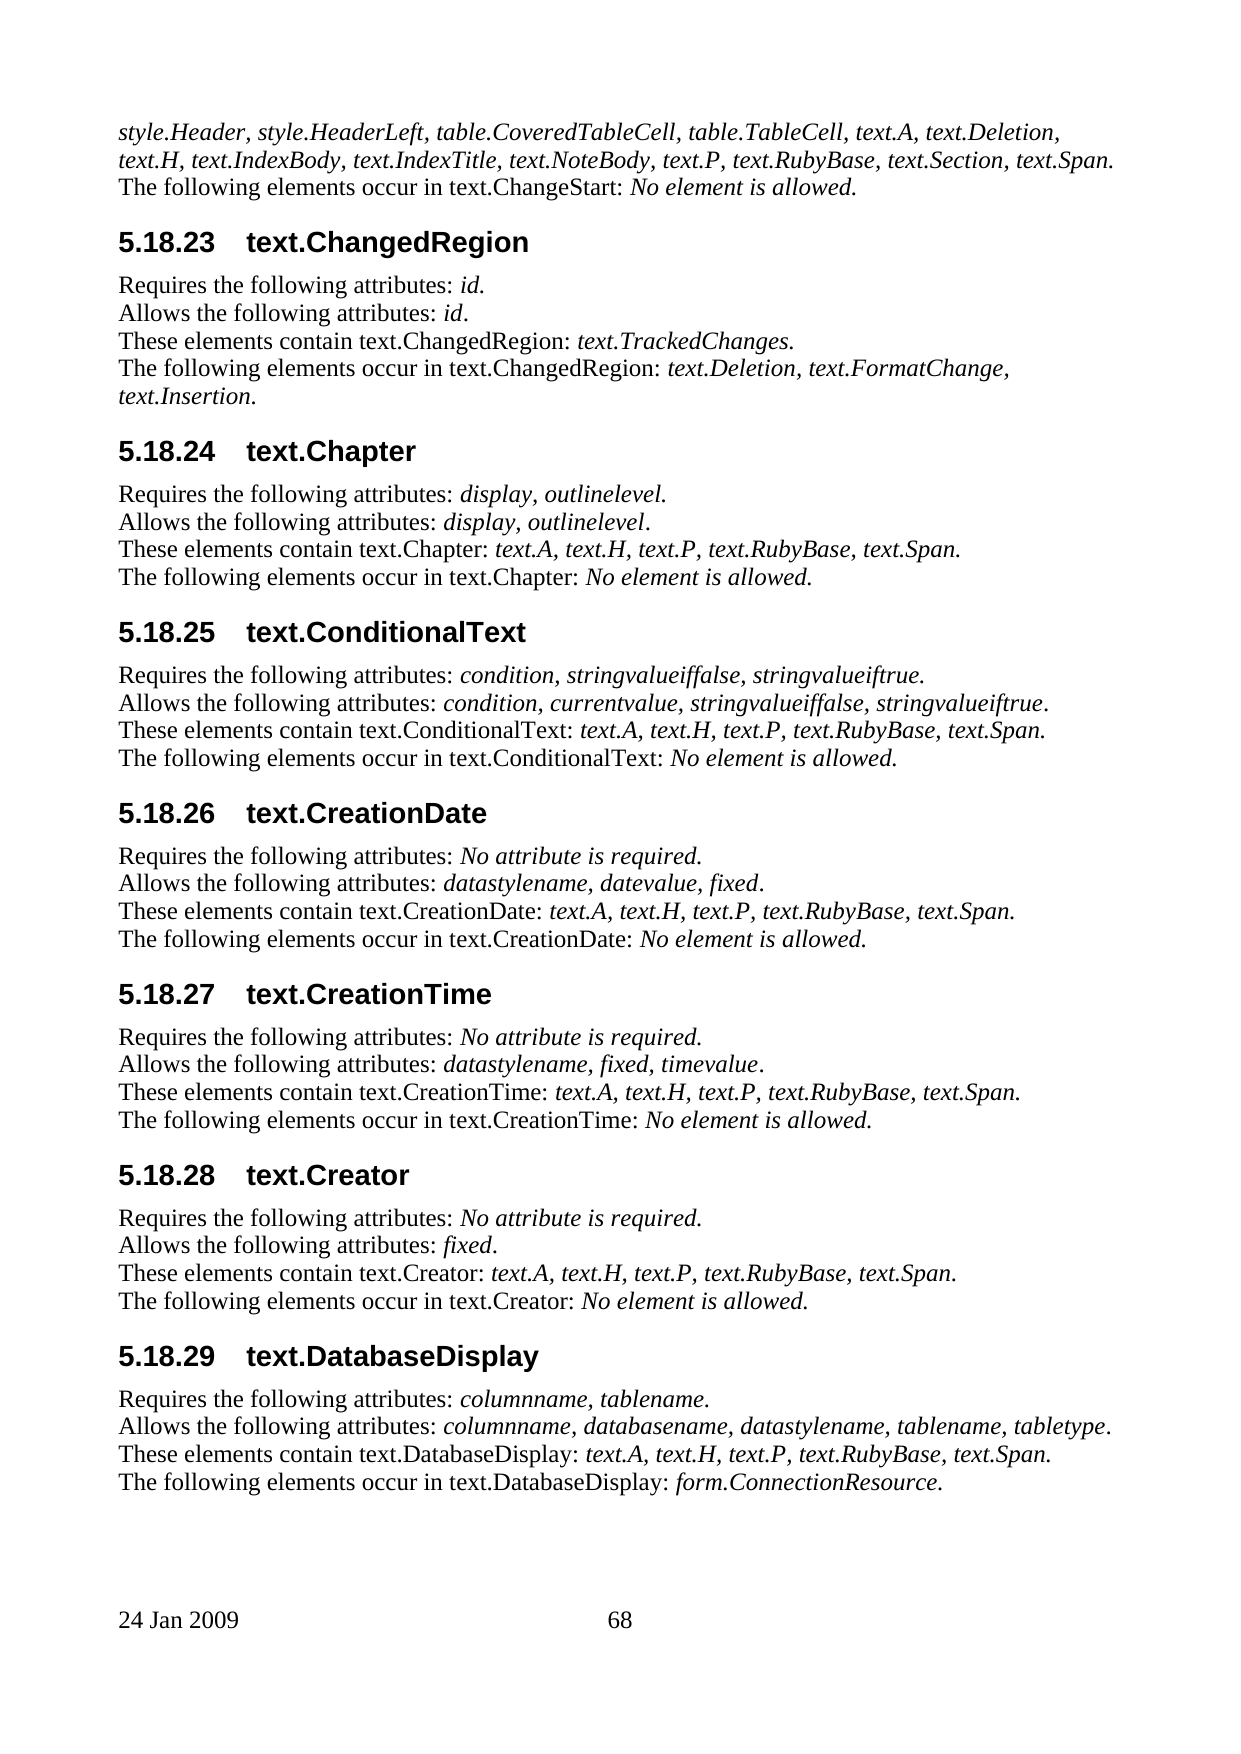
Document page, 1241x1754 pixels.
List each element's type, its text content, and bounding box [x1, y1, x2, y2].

text The following elements occur in text.CreationTime: No element is allowed. [118, 1106, 1122, 1134]
subtitle text.CreationDate [118, 797, 1122, 829]
text Requires the following attributes: columnname, tablename. [118, 1385, 1122, 1412]
text The following elements occur in text.ChangeStart: No element is allowed. [118, 173, 1122, 201]
text These elements contain text.Chapter: text.A, text.H, text.P, text.RubyBase, text.Span. [118, 535, 1122, 563]
text These elements contain text.CreationTime: text.A, text.H, text.P, text.RubyBase, text.Span. [118, 1078, 1122, 1106]
text Requires the following attributes: condition, stringvalueiffalse, stringvalueiftrue. [118, 661, 1122, 689]
subtitle text.ChangedRegion [118, 226, 1122, 259]
subtitle text.ConditionalText [118, 616, 1122, 648]
subtitle text.Chapter [118, 435, 1122, 467]
subtitle text.Creator [118, 1159, 1122, 1191]
text These elements contain text.ChangedRegion: text.TrackedChanges. [118, 327, 1122, 354]
text Requires the following attributes: id. [118, 271, 1122, 299]
text style.Header, style.HeaderLeft, table.CoveredTableCell, table.TableCell, text.A, text.Deletion, text.H, text.IndexBody, text.IndexTitle, text.NoteBody, text.P, text.RubyBase, text.Section, text.Span. [118, 118, 1122, 173]
text Requires the following attributes: No attribute is required. [118, 1023, 1122, 1051]
text These elements contain text.CreationDate: text.A, text.H, text.P, text.RubyBase, text.Span. [118, 897, 1122, 925]
text These elements contain text.ConditionalText: text.A, text.H, text.P, text.RubyBase, text.Span. [118, 716, 1122, 744]
text The following elements occur in text.Creator: No element is allowed. [118, 1287, 1122, 1314]
text Allows the following attributes: fixed. [118, 1231, 1122, 1259]
text Allows the following attributes: datastylename, fixed, timevalue. [118, 1051, 1122, 1078]
text Allows the following attributes: condition, currentvalue, stringvalueiffalse, stringvalueiftrue. [118, 689, 1122, 716]
text Allows the following attributes: display, outlinelevel. [118, 508, 1122, 535]
text The following elements occur in text.Chapter: No element is allowed. [118, 563, 1122, 591]
text Allows the following attributes: id. [118, 299, 1122, 327]
subtitle text.DatabaseDisplay [118, 1339, 1122, 1372]
text These elements contain text.DatabaseDisplay: text.A, text.H, text.P, text.RubyBase, text.Span. [118, 1440, 1122, 1468]
text The following elements occur in text.DatabaseDisplay: form.ConnectionResource. [118, 1468, 1122, 1496]
text Allows the following attributes: datastylename, datevalue, fixed. [118, 869, 1122, 897]
subtitle text.CreationTime [118, 978, 1122, 1010]
text The following elements occur in text.ChangedRegion: text.Deletion, text.FormatChange, text.Insertion. [118, 354, 1122, 410]
text Requires the following attributes: display, outlinelevel. [118, 480, 1122, 508]
text Requires the following attributes: No attribute is required. [118, 842, 1122, 869]
text Allows the following attributes: columnname, databasename, datastylename, tablename, tabletype. [118, 1412, 1122, 1440]
text Requires the following attributes: No attribute is required. [118, 1204, 1122, 1231]
text These elements contain text.Creator: text.A, text.H, text.P, text.RubyBase, text.Span. [118, 1259, 1122, 1287]
text The following elements occur in text.CreationDate: No element is allowed. [118, 925, 1122, 953]
text The following elements occur in text.ConditionalText: No element is allowed. [118, 744, 1122, 772]
